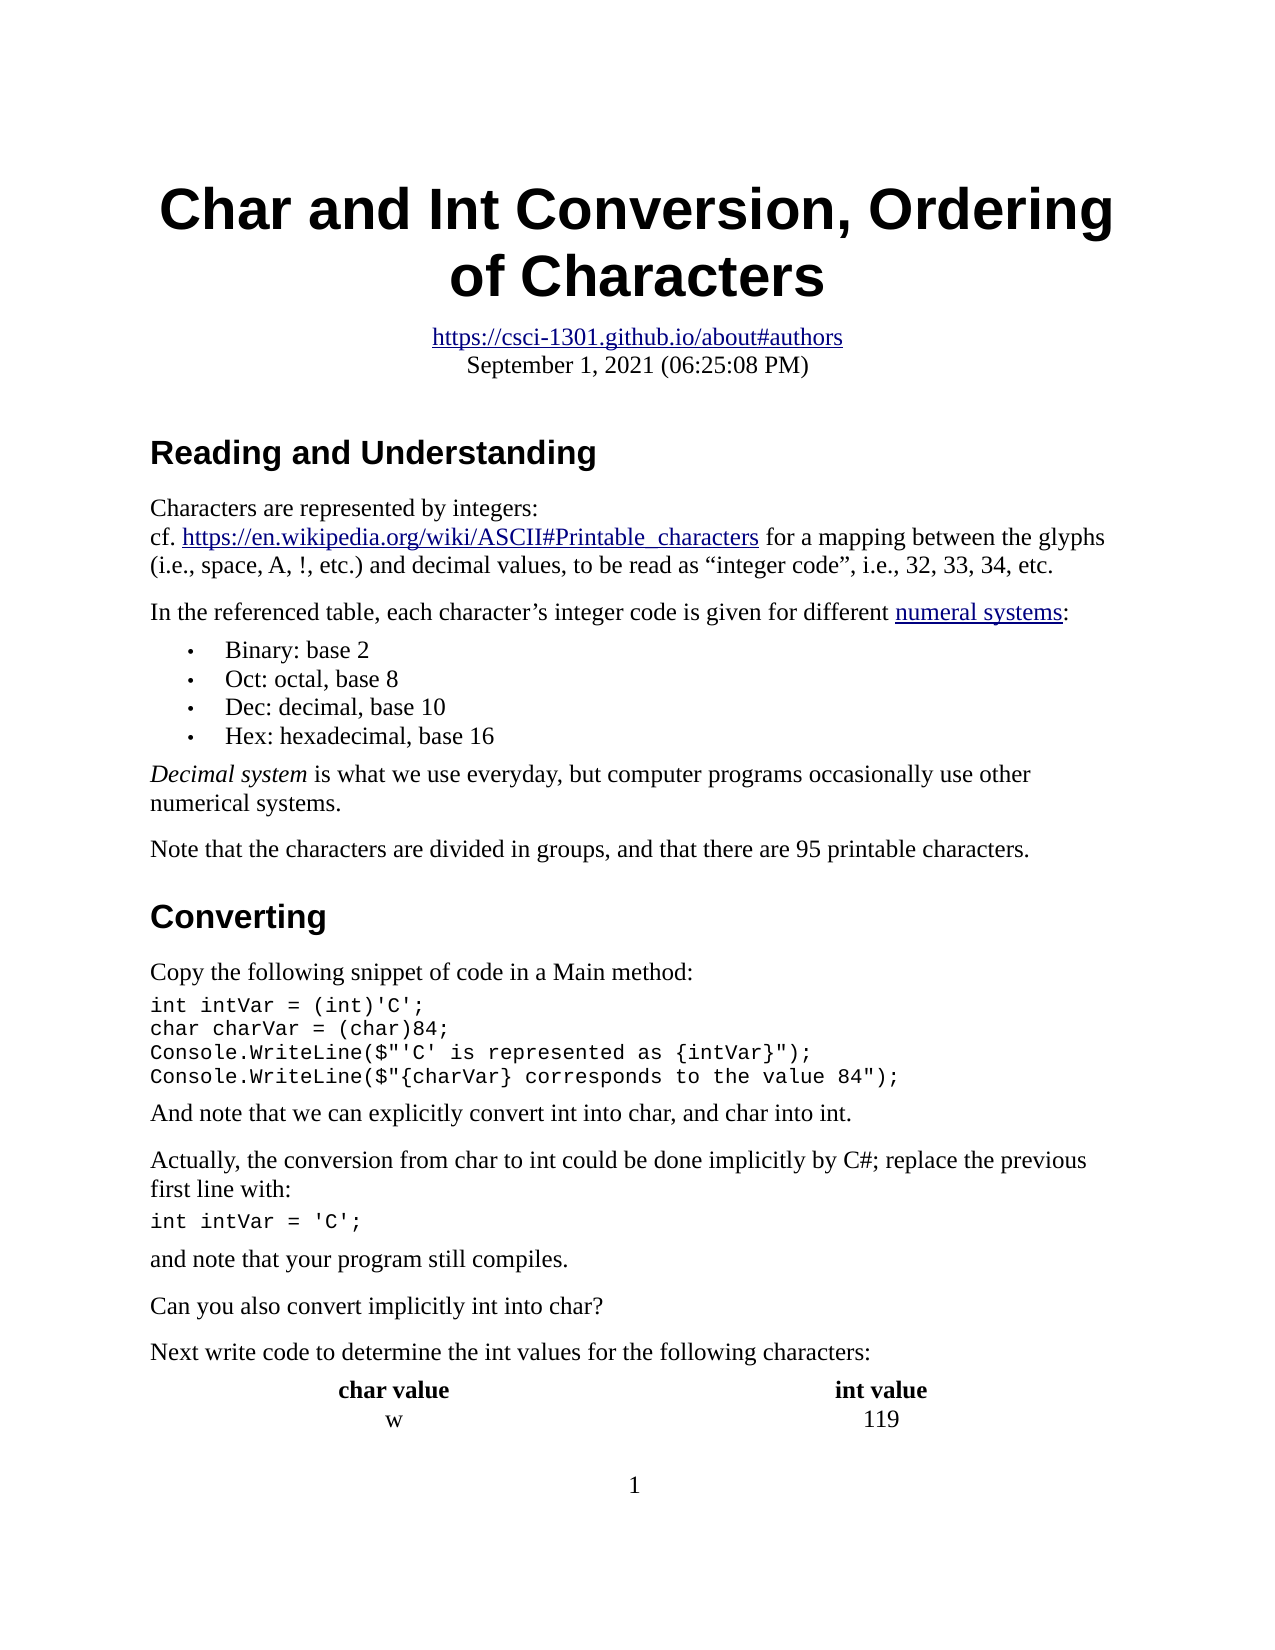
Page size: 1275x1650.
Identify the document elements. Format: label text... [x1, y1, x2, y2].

text September 1, 2021 (06:25:08 PM) [150, 350, 1125, 379]
list Binary: base 2 [187, 635, 1125, 664]
text int intVar = (int)'C'; [150, 995, 1125, 1018]
list Dec: decimal, base 10 [187, 692, 1125, 721]
text and note that your program still compiles. [150, 1244, 1125, 1273]
text Console.WriteLine($"{charVar} corresponds to the value 84"); [150, 1066, 1125, 1089]
subtitle Reading and Understanding [150, 433, 1125, 472]
text And note that we can explicitly convert int into char, and char into int. [150, 1098, 1125, 1127]
subtitle Converting [150, 897, 1125, 936]
text Characters are represented by integers: cf. https://en.wikipedia.org/wiki/ASCII#Printable_characters for a mapping between the glyphs (i.e., space, A, !, etc.) and decimal values, to be read as “integer code”, i.e., 32, 33, 34, etc. [150, 493, 1125, 579]
text https://csci-1301.github.io/about#authors [150, 322, 1125, 350]
title Char and Int Conversion, Ordering of Characters [150, 175, 1125, 309]
table_cell w [150, 1404, 637, 1433]
text Can you also convert implicitly int into char? [150, 1291, 1125, 1319]
text In the referenced table, each character’s integer code is given for different numeral systems: [150, 597, 1125, 626]
text Note that the characters are divided in groups, and that there are 95 printable characters. [150, 834, 1125, 863]
text char charVar = (char)84; [150, 1018, 1125, 1042]
text Decimal system is what we use everyday, but computer programs occasionally use other numerical systems. [150, 759, 1125, 816]
list Hex: hexadecimal, base 16 [187, 721, 1125, 750]
table_header char value [150, 1375, 637, 1404]
text Console.WriteLine($"'C' is represented as {intVar}"); [150, 1042, 1125, 1066]
text int intVar = 'C'; [150, 1211, 1125, 1235]
list Oct: octal, base 8 [187, 664, 1125, 692]
table_header int value [638, 1375, 1125, 1404]
text Copy the following snippet of code in a Main method: [150, 957, 1125, 986]
table_cell 119 [638, 1404, 1125, 1433]
text Next write code to determine the int values for the following characters: [150, 1337, 1125, 1366]
text Actually, the conversion from char to int could be done implicitly by C#; replace the previous first line with: [150, 1145, 1125, 1202]
